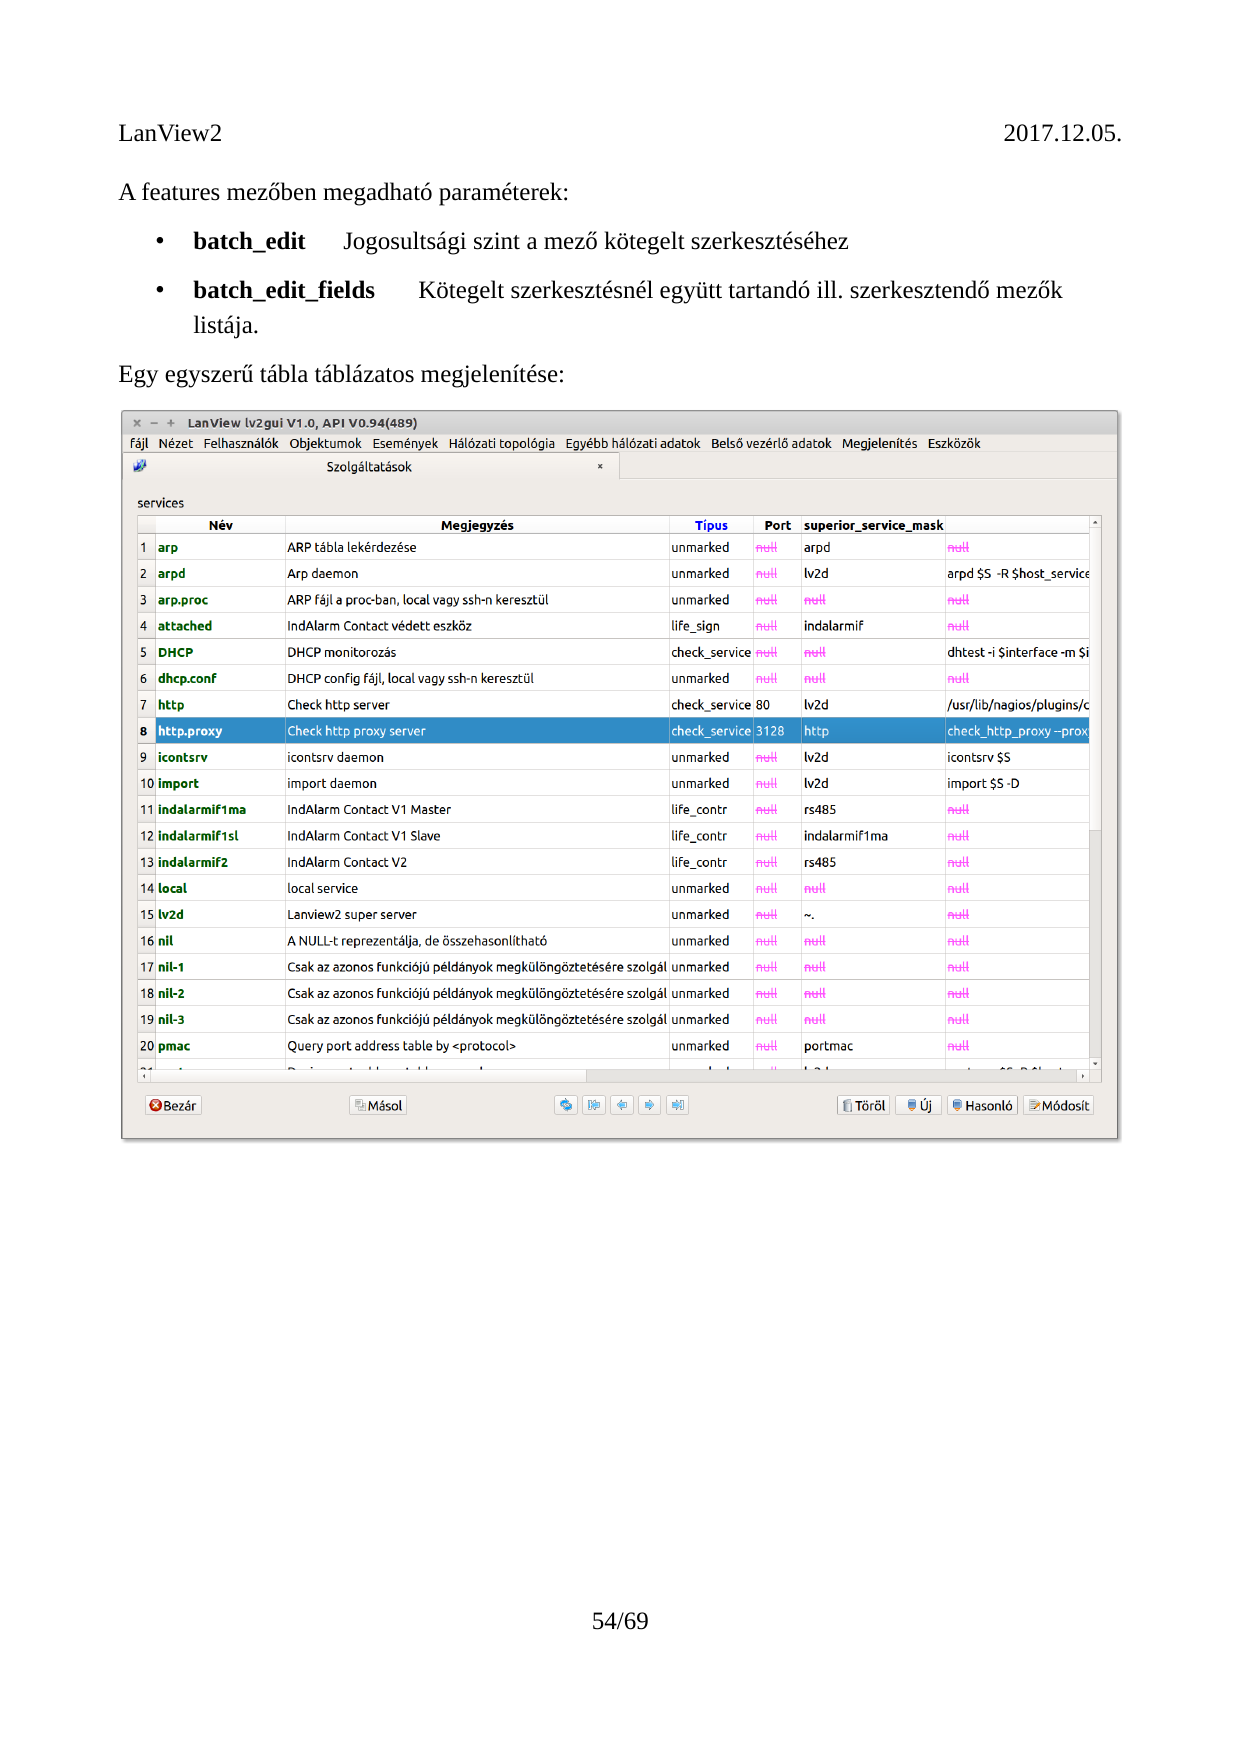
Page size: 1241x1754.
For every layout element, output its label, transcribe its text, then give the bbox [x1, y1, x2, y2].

list batch_edit_fields Kötegelt szerkesztésnél együtt tartandó ill. szerkesztendő mezők listája. [156, 275, 1122, 338]
picture [118, 407, 1123, 1144]
text Egy egyszerű tábla táblázatos megjelenítése: [118, 359, 1122, 387]
text A features mezőben megadható paraméterek: [118, 177, 1122, 206]
list batch_edit Jogosultsági szint a mező kötegelt szerkesztéséhez [156, 226, 1122, 255]
